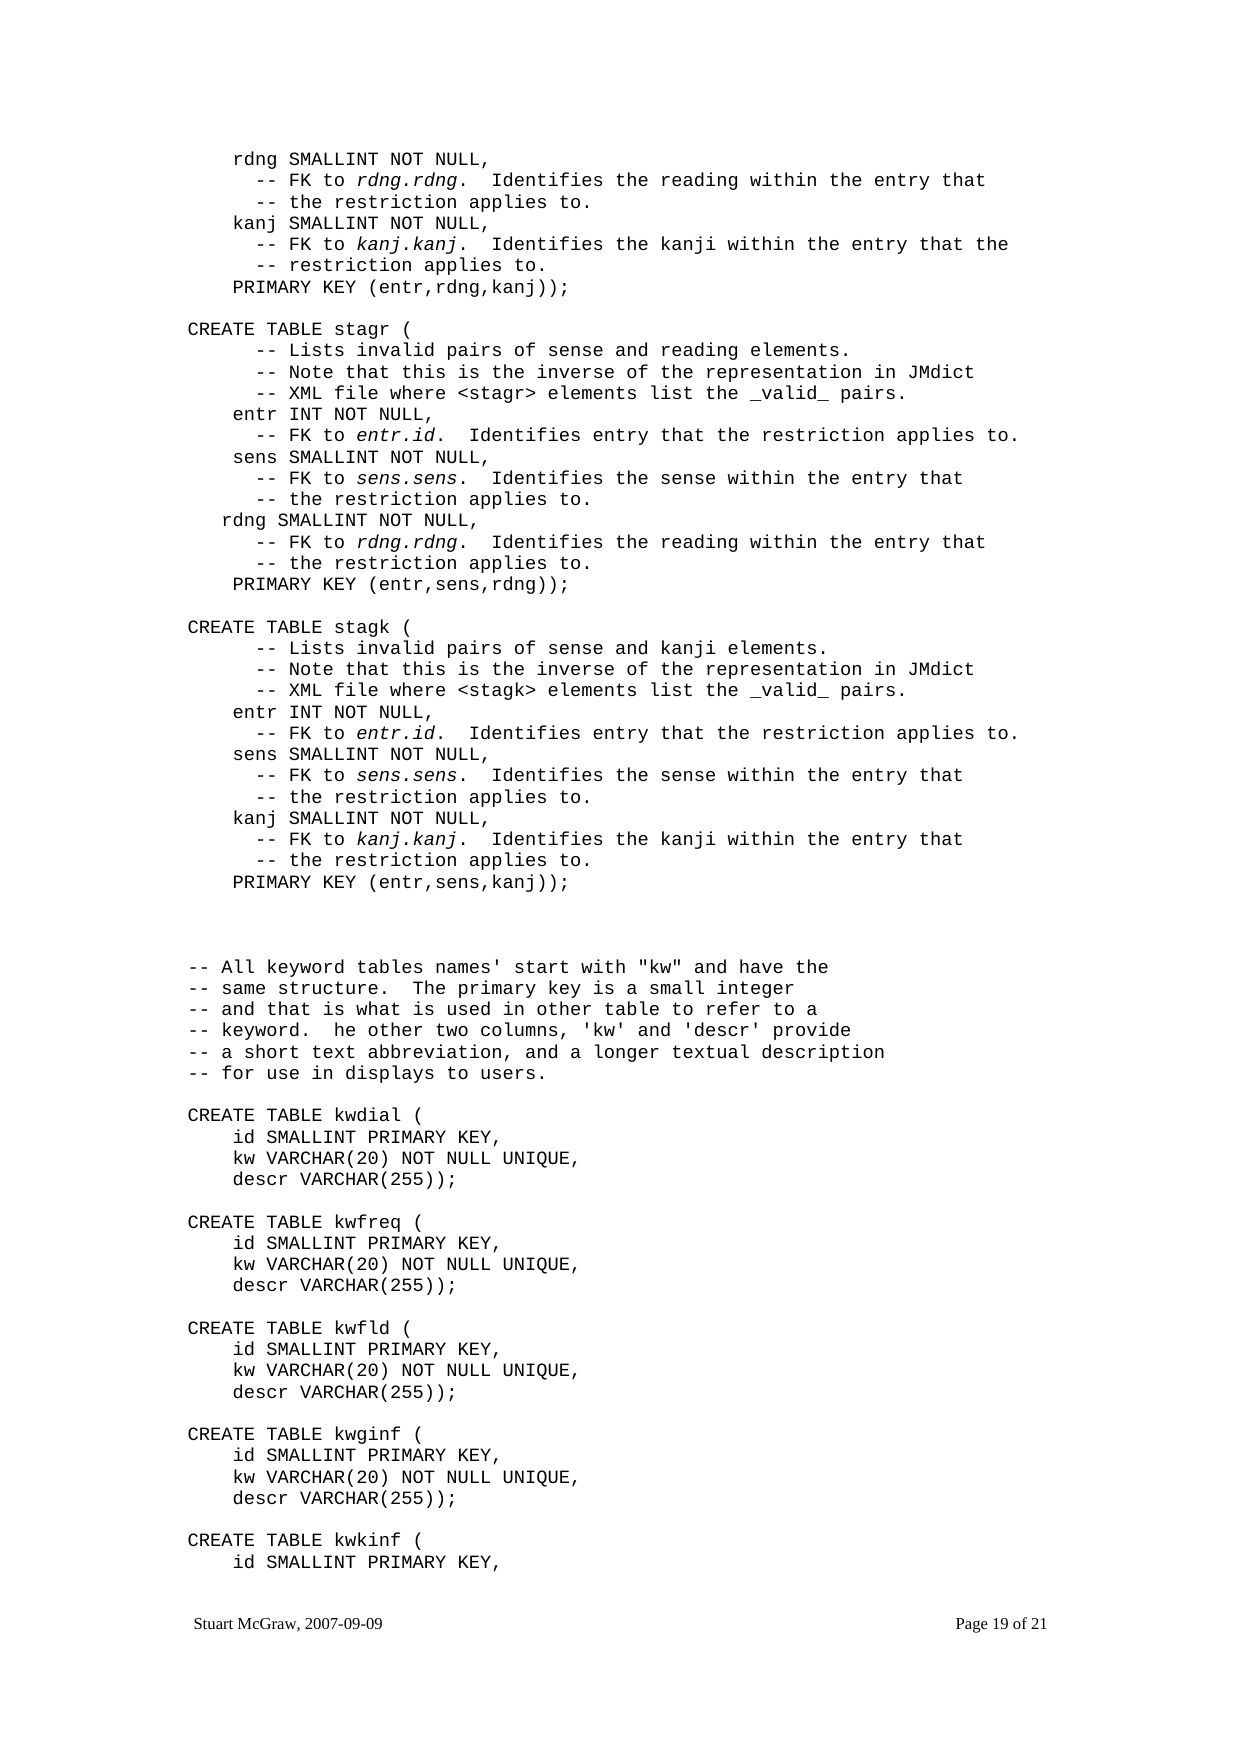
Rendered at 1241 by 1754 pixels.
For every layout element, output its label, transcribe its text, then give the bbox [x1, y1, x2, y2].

text rdng SMALLINT NOT NULL, -- FK to rdng.rdng. Identifies the reading within the entry that -- the restriction applies to. kanj SMALLINT NOT NULL, -- FK to kanj.kanj. Identifies the kanji within the entry that the -- restriction applies to. PRIMARY KEY (entr,rdng,kanj)); CREATE TABLE stagr ( -- Lists invalid pairs of sense and reading elements. -- Note that this is the inverse of the representation in JMdict -- XML file where <stagr> elements list the _valid_ pairs. entr INT NOT NULL, -- FK to entr.id. Identifies entry that the restriction applies to. sens SMALLINT NOT NULL, -- FK to sens.sens. Identifies the sense within the entry that -- the restriction applies to. rdng SMALLINT NOT NULL, -- FK to rdng.rdng. Identifies the reading within the entry that -- the restriction applies to. PRIMARY KEY (entr,sens,rdng)); CREATE TABLE stagk ( -- Lists invalid pairs of sense and kanji elements. -- Note that this is the inverse of the representation in JMdict -- XML file where <stagk> elements list the _valid_ pairs. entr INT NOT NULL, -- FK to entr.id. Identifies entry that the restriction applies to. sens SMALLINT NOT NULL, -- FK to sens.sens. Identifies the sense within the entry that -- the restriction applies to. kanj SMALLINT NOT NULL, -- FK to kanj.kanj. Identifies the kanji within the entry that -- the restriction applies to. PRIMARY KEY (entr,sens,kanj)); -- All keyword tables names' start with "kw" and have the -- same structure. The primary key is a small integer -- and that is what is used in other table to refer to a -- keyword. he other two columns, 'kw' and 'descr' provide -- a short text abbreviation, and a longer textual description -- for use in displays to users. CREATE TABLE kwdial ( id SMALLINT PRIMARY KEY, kw VARCHAR(20) NOT NULL UNIQUE, descr VARCHAR(255)); CREATE TABLE kwfreq ( id SMALLINT PRIMARY KEY, kw VARCHAR(20) NOT NULL UNIQUE, descr VARCHAR(255)); CREATE TABLE kwfld ( id SMALLINT PRIMARY KEY, kw VARCHAR(20) NOT NULL UNIQUE, descr VARCHAR(255)); CREATE TABLE kwginf ( id SMALLINT PRIMARY KEY, kw VARCHAR(20) NOT NULL UNIQUE, descr VARCHAR(255)); CREATE TABLE kwkinf ( id SMALLINT PRIMARY KEY, [187, 150, 1053, 1574]
